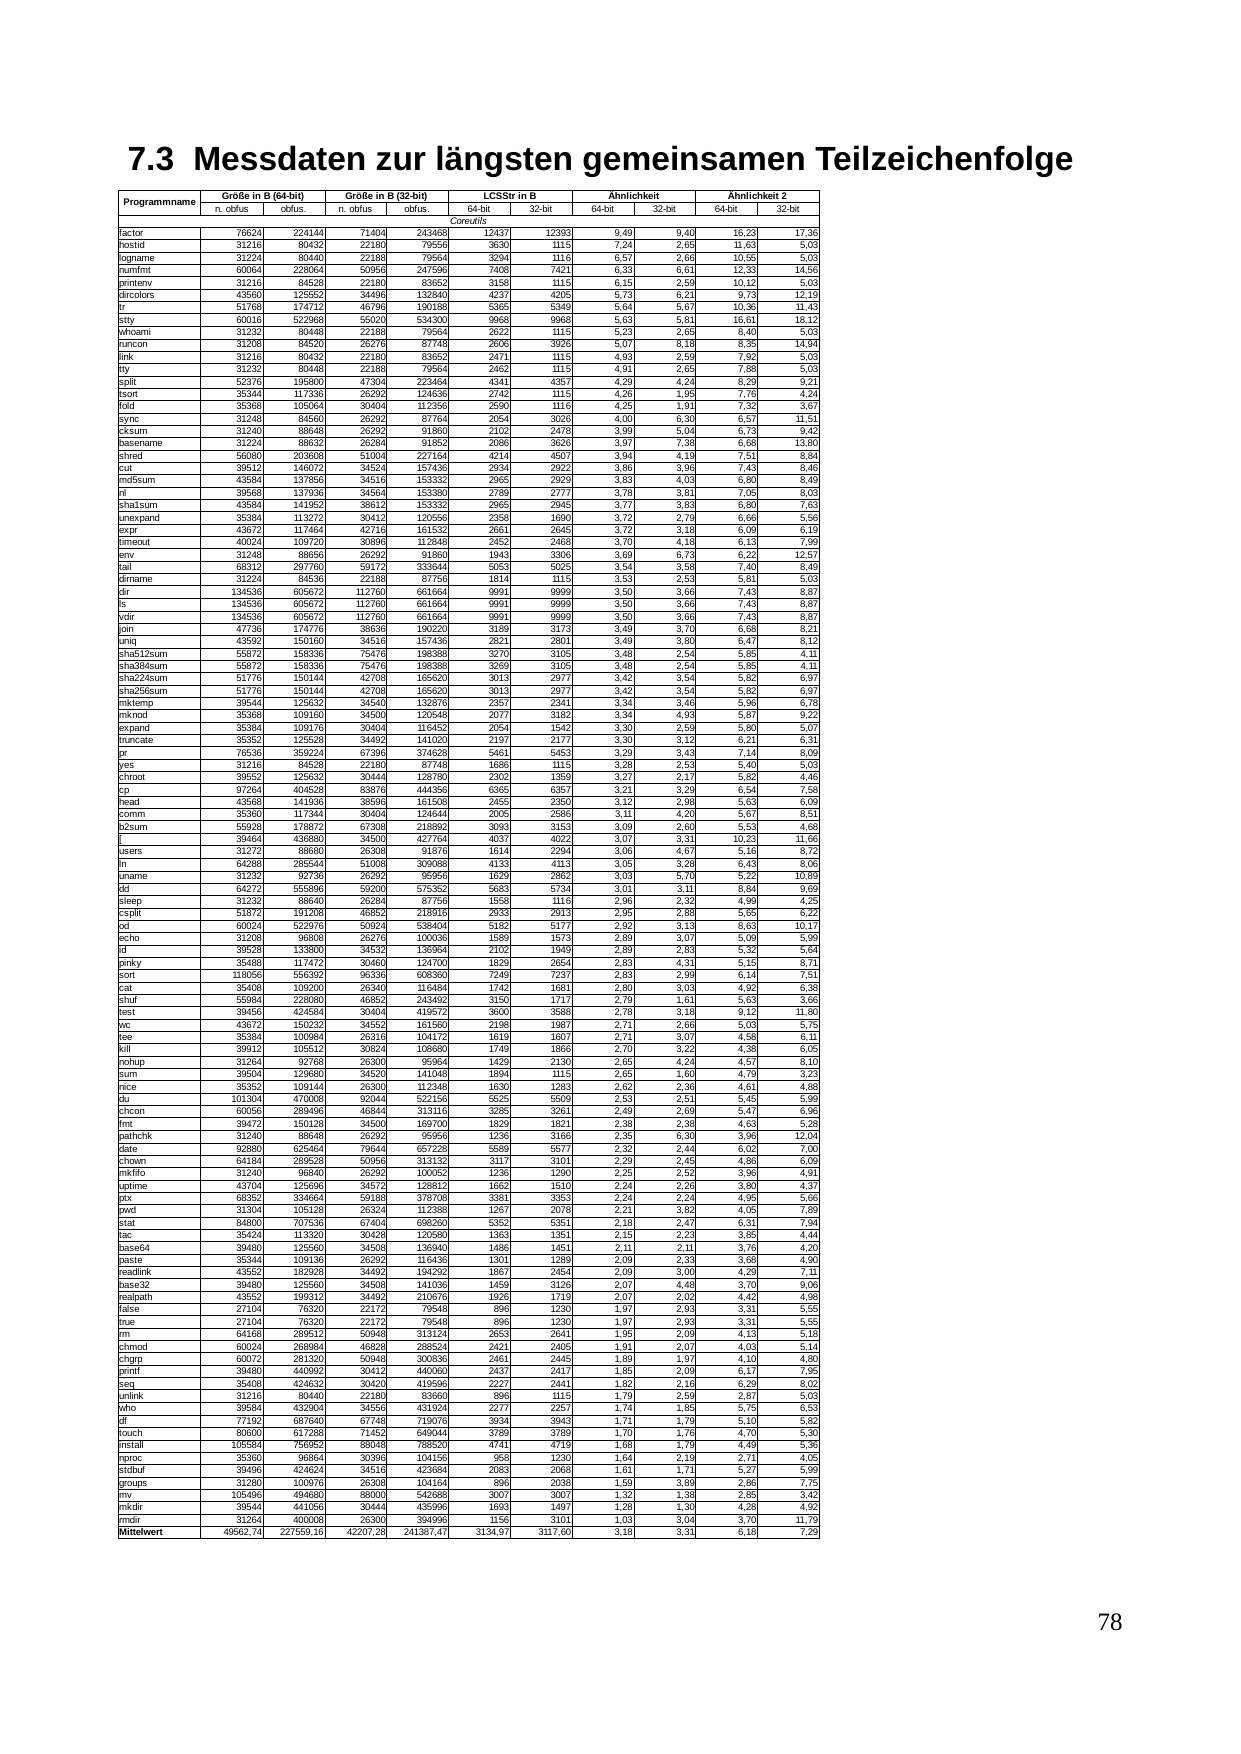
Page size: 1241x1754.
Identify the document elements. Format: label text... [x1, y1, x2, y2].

subtitle Messdaten zur längsten gemeinsamen Teilzeichenfolge [118, 139, 1122, 178]
